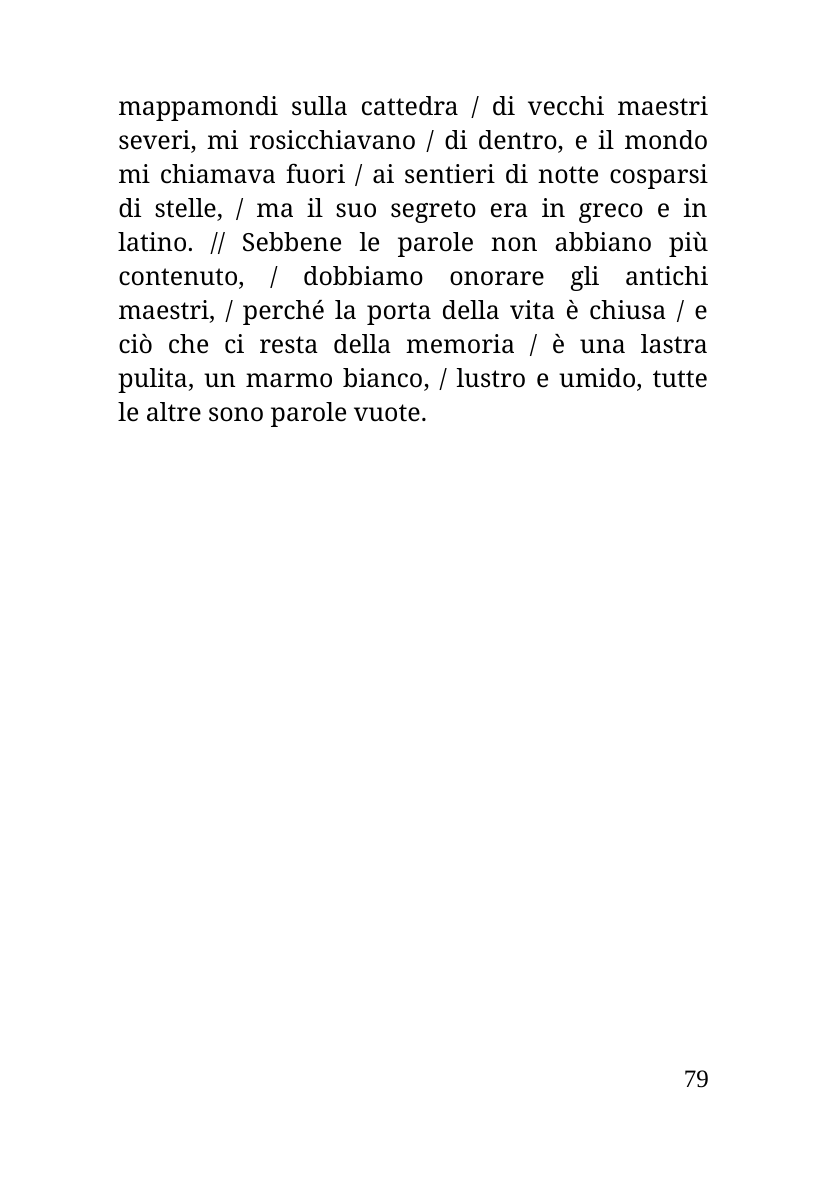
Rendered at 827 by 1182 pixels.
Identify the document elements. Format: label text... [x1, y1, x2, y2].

text mappamondi sulla cattedra / di vecchi maestri severi, mi rosicchiavano / di dentro, e il mondo mi chiamava fuori / ai sentieri di notte cosparsi di stelle, / ma il suo segreto era in greco e in latino. // Sebbene le parole non abbiano più contenuto, / dobbiamo onorare gli antichi maestri, / perché la porta della vita è chiusa / e ciò che ci resta della memoria / è una lastra pulita, un marmo bianco, / lustro e umido, tutte le altre sono parole vuote. [118, 88, 709, 429]
